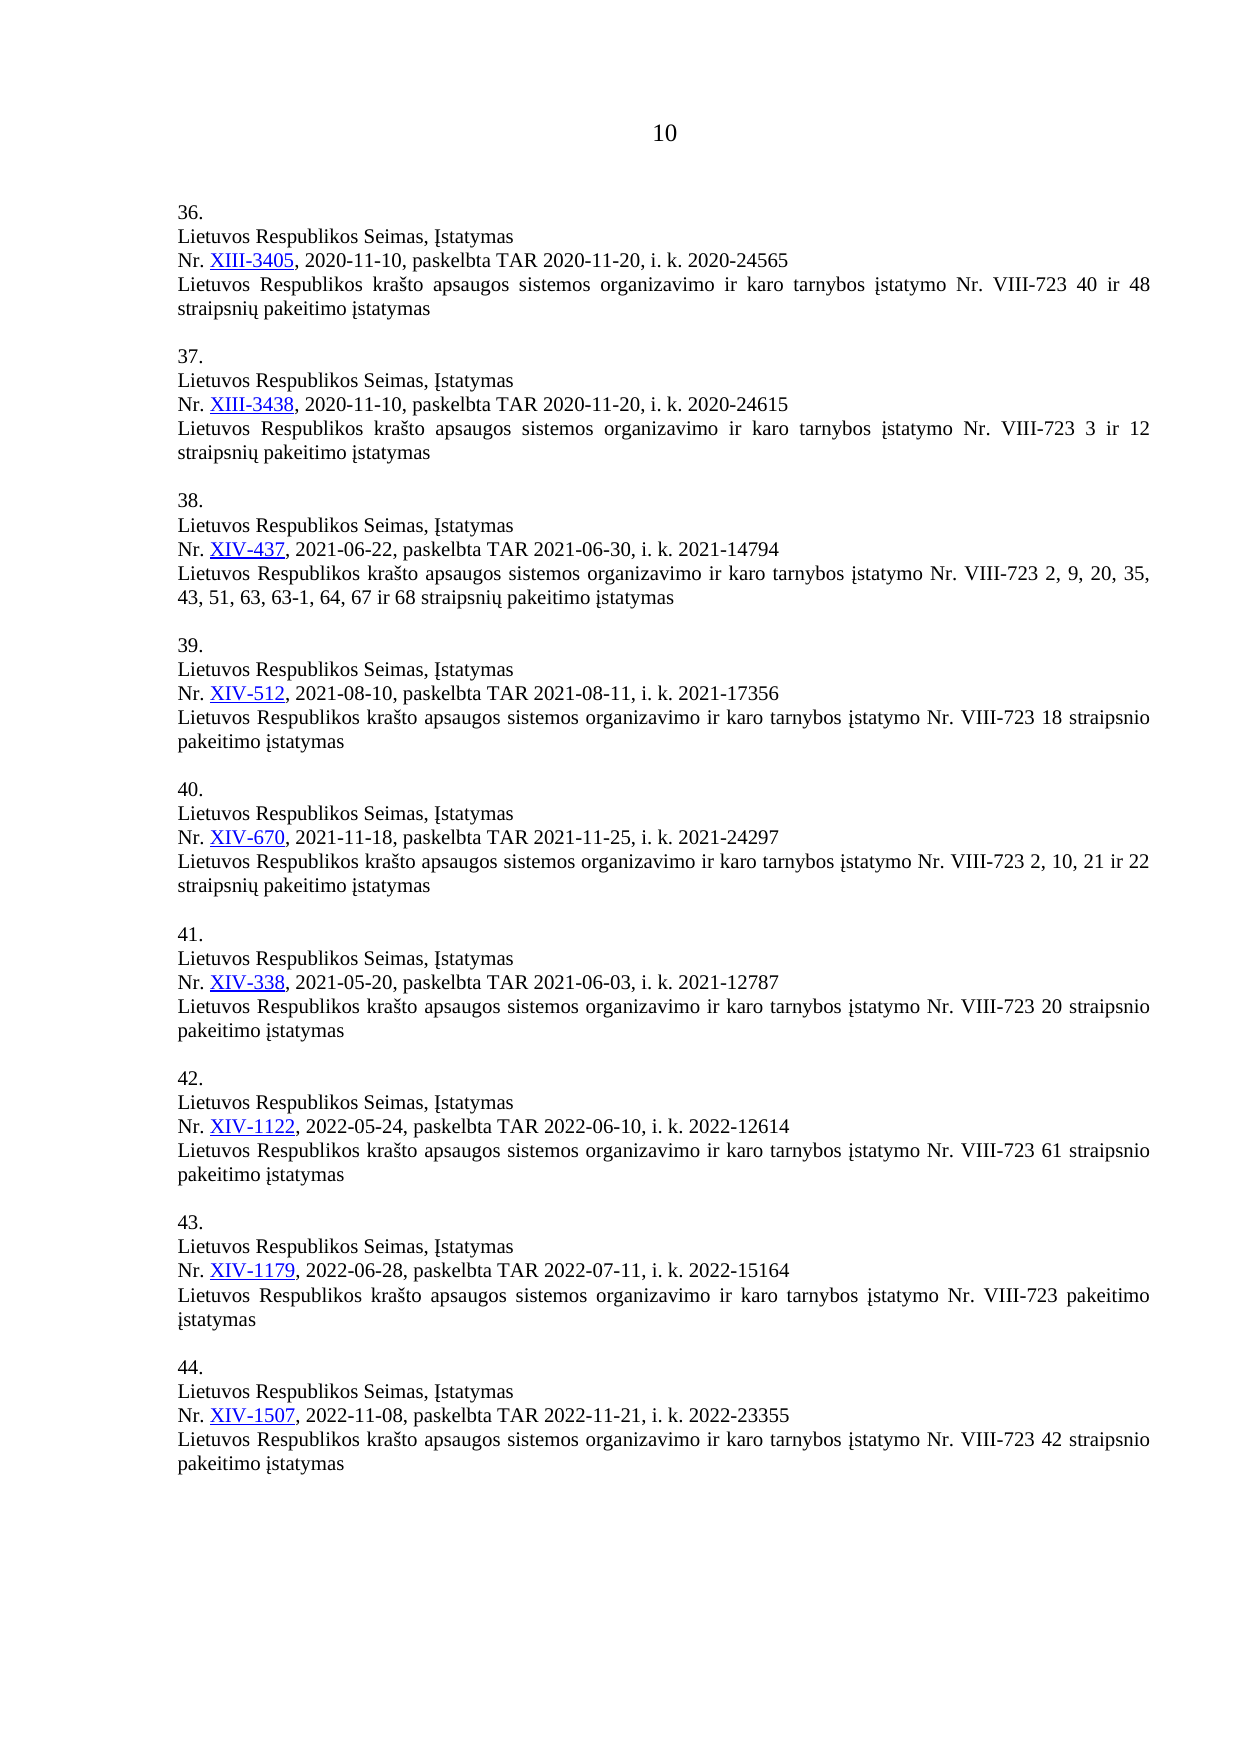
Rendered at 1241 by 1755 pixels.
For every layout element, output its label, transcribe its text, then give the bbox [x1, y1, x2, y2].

text 41. [177, 922, 1152, 946]
text 42. [177, 1066, 1152, 1090]
text Nr. XIV-338, 2021-05-20, paskelbta TAR 2021-06-03, i. k. 2021-12787 [177, 970, 1152, 994]
text 36. [177, 200, 1152, 224]
text Nr. XIV-1179, 2022-06-28, paskelbta TAR 2022-07-11, i. k. 2022-15164 [177, 1258, 1152, 1282]
text Lietuvos Respublikos Seimas, Įstatymas [177, 368, 1152, 392]
text Lietuvos Respublikos Seimas, Įstatymas [177, 1379, 1152, 1403]
text Lietuvos Respublikos Seimas, Įstatymas [177, 224, 1152, 248]
text Nr. XIV-1122, 2022-05-24, paskelbta TAR 2022-06-10, i. k. 2022-12614 [177, 1114, 1152, 1138]
text Lietuvos Respublikos krašto apsaugos sistemos organizavimo ir karo tarnybos įstatymo Nr. VIII-723 3 ir 12 straipsnių pakeitimo įstatymas [177, 416, 1152, 464]
text Lietuvos Respublikos krašto apsaugos sistemos organizavimo ir karo tarnybos įstatymo Nr. VIII-723 61 straipsnio pakeitimo įstatymas [177, 1138, 1152, 1186]
text Lietuvos Respublikos krašto apsaugos sistemos organizavimo ir karo tarnybos įstatymo Nr. VIII-723 2, 9, 20, 35, 43, 51, 63, 63-1, 64, 67 ir 68 straipsnių pakeitimo įstatymas [177, 561, 1152, 609]
text Lietuvos Respublikos Seimas, Įstatymas [177, 657, 1152, 681]
text 43. [177, 1210, 1152, 1234]
text 39. [177, 633, 1152, 657]
text Nr. XIII-3405, 2020-11-10, paskelbta TAR 2020-11-20, i. k. 2020-24565 [177, 248, 1152, 272]
text Lietuvos Respublikos krašto apsaugos sistemos organizavimo ir karo tarnybos įstatymo Nr. VIII-723 2, 10, 21 ir 22 straipsnių pakeitimo įstatymas [177, 849, 1152, 897]
text Lietuvos Respublikos Seimas, Įstatymas [177, 512, 1152, 537]
text Lietuvos Respublikos Seimas, Įstatymas [177, 1090, 1152, 1114]
text Nr. XIV-1507, 2022-11-08, paskelbta TAR 2022-11-21, i. k. 2022-23355 [177, 1403, 1152, 1427]
text 40. [177, 777, 1152, 801]
text 37. [177, 344, 1152, 368]
text Lietuvos Respublikos krašto apsaugos sistemos organizavimo ir karo tarnybos įstatymo Nr. VIII-723 20 straipsnio pakeitimo įstatymas [177, 994, 1152, 1042]
text 44. [177, 1355, 1152, 1379]
text Lietuvos Respublikos krašto apsaugos sistemos organizavimo ir karo tarnybos įstatymo Nr. VIII-723 40 ir 48 straipsnių pakeitimo įstatymas [177, 272, 1152, 320]
text Lietuvos Respublikos Seimas, Įstatymas [177, 801, 1152, 825]
text Nr. XIV-670, 2021-11-18, paskelbta TAR 2021-11-25, i. k. 2021-24297 [177, 825, 1152, 849]
text Lietuvos Respublikos krašto apsaugos sistemos organizavimo ir karo tarnybos įstatymo Nr. VIII-723 18 straipsnio pakeitimo įstatymas [177, 705, 1152, 753]
text Nr. XIV-437, 2021-06-22, paskelbta TAR 2021-06-30, i. k. 2021-14794 [177, 537, 1152, 561]
text Lietuvos Respublikos Seimas, Įstatymas [177, 1234, 1152, 1258]
text Lietuvos Respublikos Seimas, Įstatymas [177, 946, 1152, 970]
text Lietuvos Respublikos krašto apsaugos sistemos organizavimo ir karo tarnybos įstatymo Nr. VIII-723 pakeitimo įstatymas [177, 1282, 1152, 1331]
text Nr. XIII-3438, 2020-11-10, paskelbta TAR 2020-11-20, i. k. 2020-24615 [177, 392, 1152, 416]
text Nr. XIV-512, 2021-08-10, paskelbta TAR 2021-08-11, i. k. 2021-17356 [177, 681, 1152, 705]
text Lietuvos Respublikos krašto apsaugos sistemos organizavimo ir karo tarnybos įstatymo Nr. VIII-723 42 straipsnio pakeitimo įstatymas [177, 1427, 1152, 1475]
text 38. [177, 488, 1152, 512]
